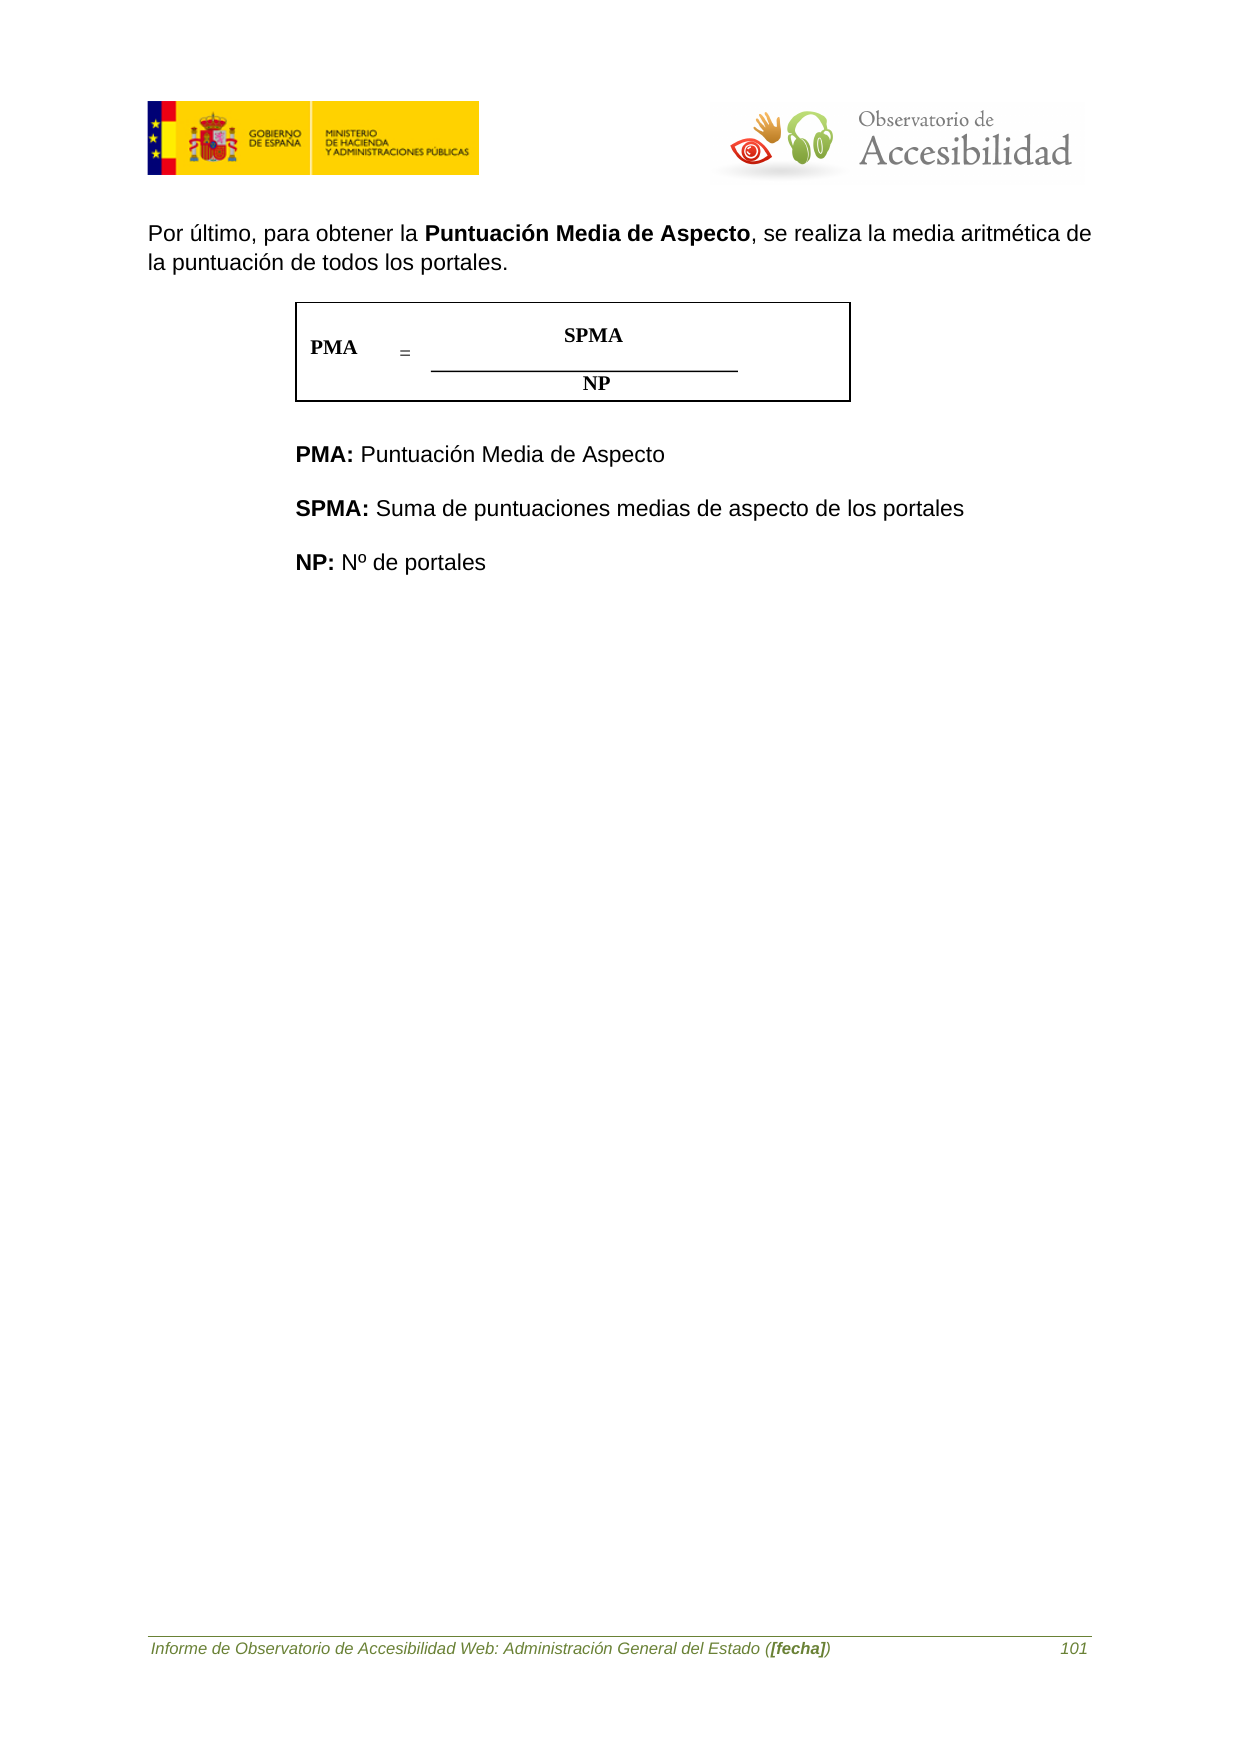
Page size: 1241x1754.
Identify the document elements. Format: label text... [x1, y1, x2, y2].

text NP: Nº de portales [295, 549, 1092, 575]
text SPMA: Suma de puntuaciones medias de aspecto de los portales [295, 495, 1092, 521]
picture [710, 102, 1086, 185]
text PMA: Puntuación Media de Aspecto [295, 441, 1092, 467]
text Por último, para obtener la Puntuación Media de Aspecto, se realiza la media aritmética de la puntuación de todos los portales. [148, 220, 1092, 275]
picture [147, 101, 479, 175]
